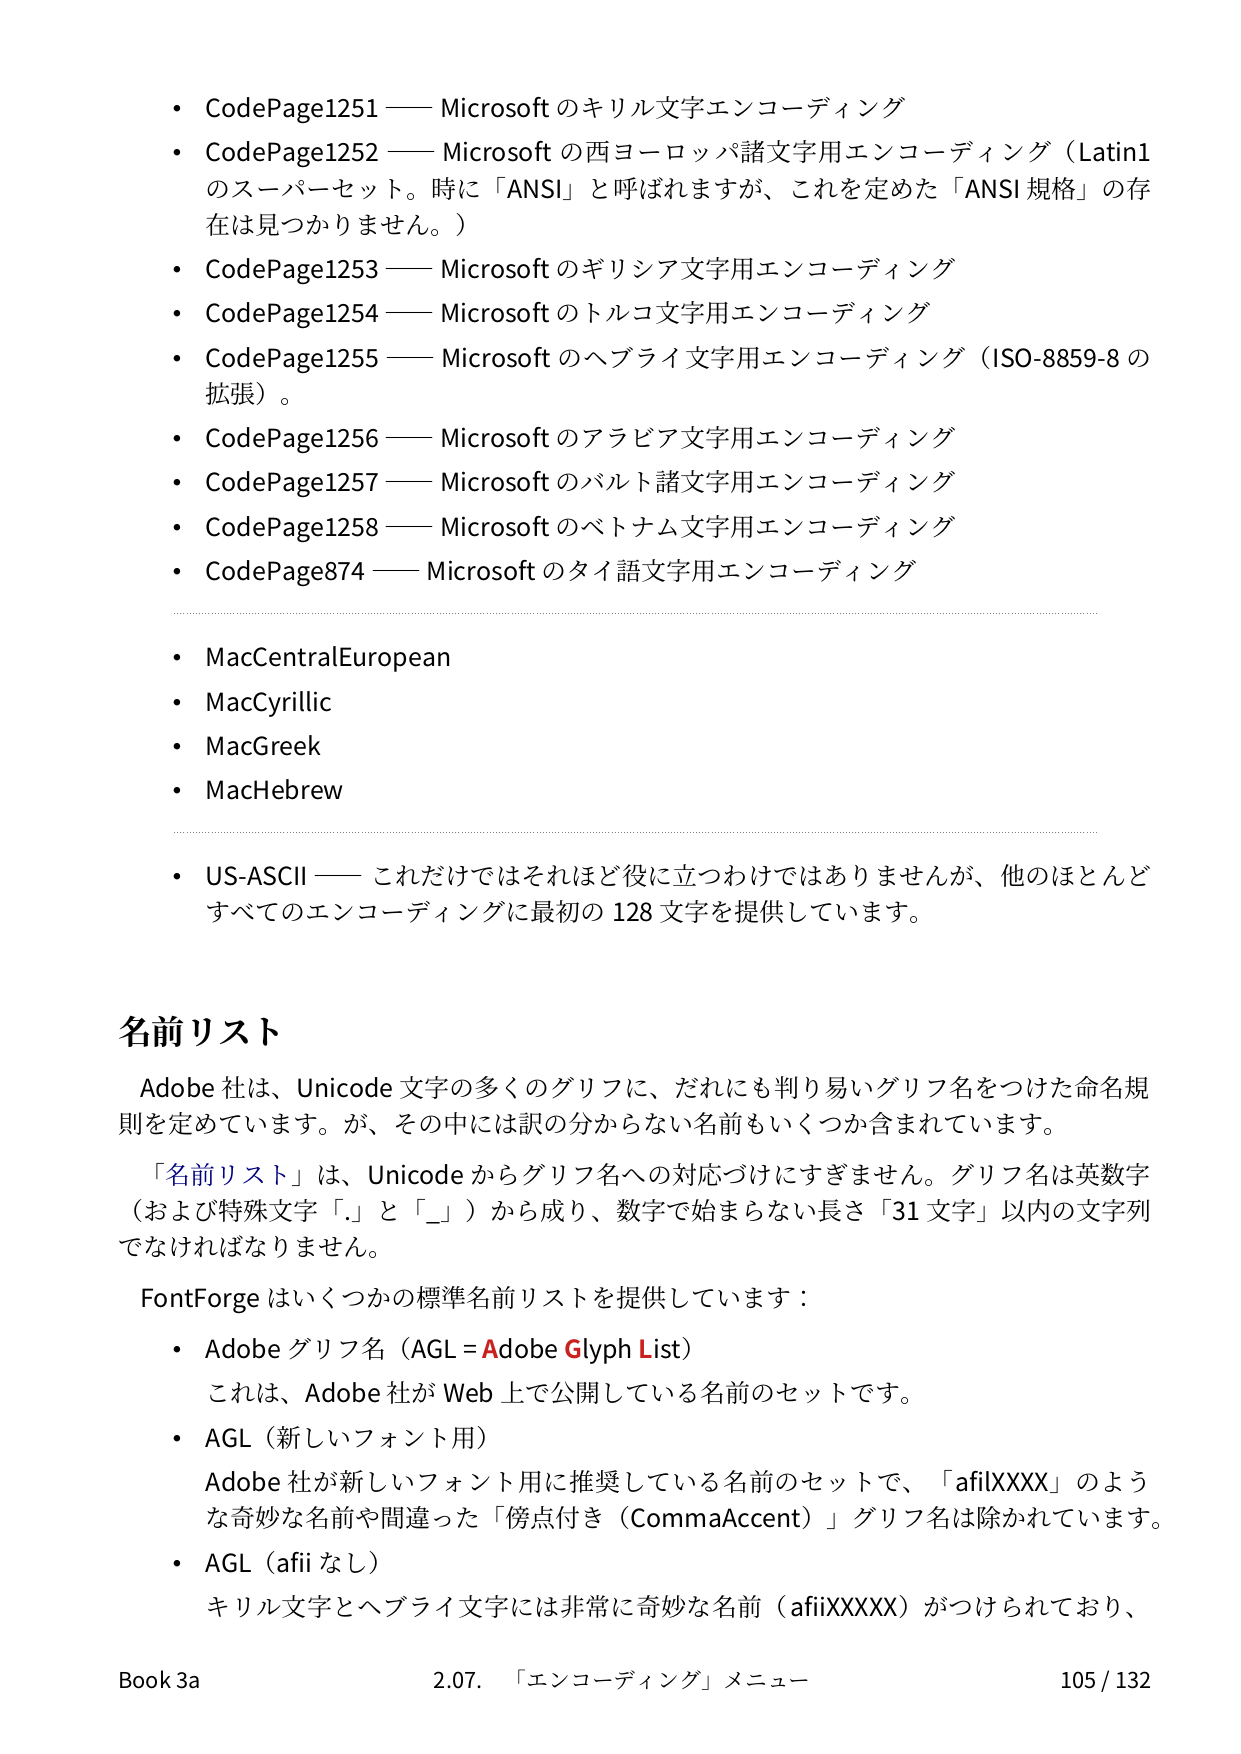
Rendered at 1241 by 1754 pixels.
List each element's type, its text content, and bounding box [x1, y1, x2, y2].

list CodePage1257 ―― Microsoft のバルト諸文字用エンコーディング [173, 463, 1152, 499]
list CodePage1256 ―― Microsoft のアラビア文字用エンコーディング [173, 418, 1152, 455]
list Adobe グリフ名（AGL = Adobe Glyph List） [173, 1329, 1152, 1366]
list CodePage1252 ―― Microsoft の西ヨーロッパ諸文字用エンコーディング（Latin1 のスーパーセット。時に「ANSI」と呼ばれますが、これを定めた「ANSI 規格」の存在は見つかりません。） [173, 133, 1152, 241]
list CodePage1253 ―― Microsoft のギリシア文字用エンコーディング [173, 249, 1152, 286]
list US-ASCII ―― これだけではそれほど役に立つわけではありませんが、他のほとんどすべてのエンコーディングに最初の 128 文字を提供しています。 [173, 857, 1152, 929]
list CodePage1254 ―― Microsoft のトルコ文字用エンコーディング [173, 294, 1152, 330]
list AGL（afii なし） [173, 1543, 1152, 1579]
list CodePage1258 ―― Microsoft のベトナム文字用エンコーディング [173, 507, 1152, 543]
text 「名前リスト」は、Unicode からグリフ名への対応づけにすぎません。グリフ名は英数字 （および特殊文字「.」と「_」）から成り、数字で始まらない長さ「31 文字」以内の文字列でなければなりません。 [118, 1155, 1152, 1264]
list CodePage1251 ―― Microsoft のキリル文字エンコーディング [173, 88, 1152, 125]
list MacGreek [173, 726, 1152, 763]
list MacHebrew [173, 771, 1152, 807]
subtitle 名前リスト [118, 1006, 1152, 1054]
text Adobe 社は、Unicode 文字の多くのグリフに、だれにも判り易いグリフ名をつけた命名規則を定めています。が、その中には訳の分からない名前もいくつか含まれています。 [118, 1068, 1152, 1141]
list CodePage874 ―― Microsoft のタイ語文字用エンコーディング [173, 552, 1152, 588]
list キリル文字とヘブライ文字には非常に奇妙な名前（afiiXXXXX）がつけられており、 [173, 1588, 1152, 1624]
list MacCentralEuropean [173, 638, 1152, 674]
list Adobe 社が新しいフォント用に推奨している名前のセットで、「afilXXXX」のような奇妙な名前や間違った「傍点付き（CommaAccent）」グリフ名は除かれています。 [173, 1463, 1152, 1535]
list これは、Adobe 社が Web 上で公開している名前のセットです。 [173, 1374, 1152, 1410]
list MacCyrillic [173, 682, 1152, 718]
text FontForge はいくつかの標準名前リストを提供しています： [118, 1278, 1152, 1315]
list CodePage1255 ―― Microsoft のヘブライ文字用エンコーディング（ISO-8859-8 の拡張）。 [173, 338, 1152, 410]
list AGL（新しいフォント用） [173, 1418, 1152, 1454]
